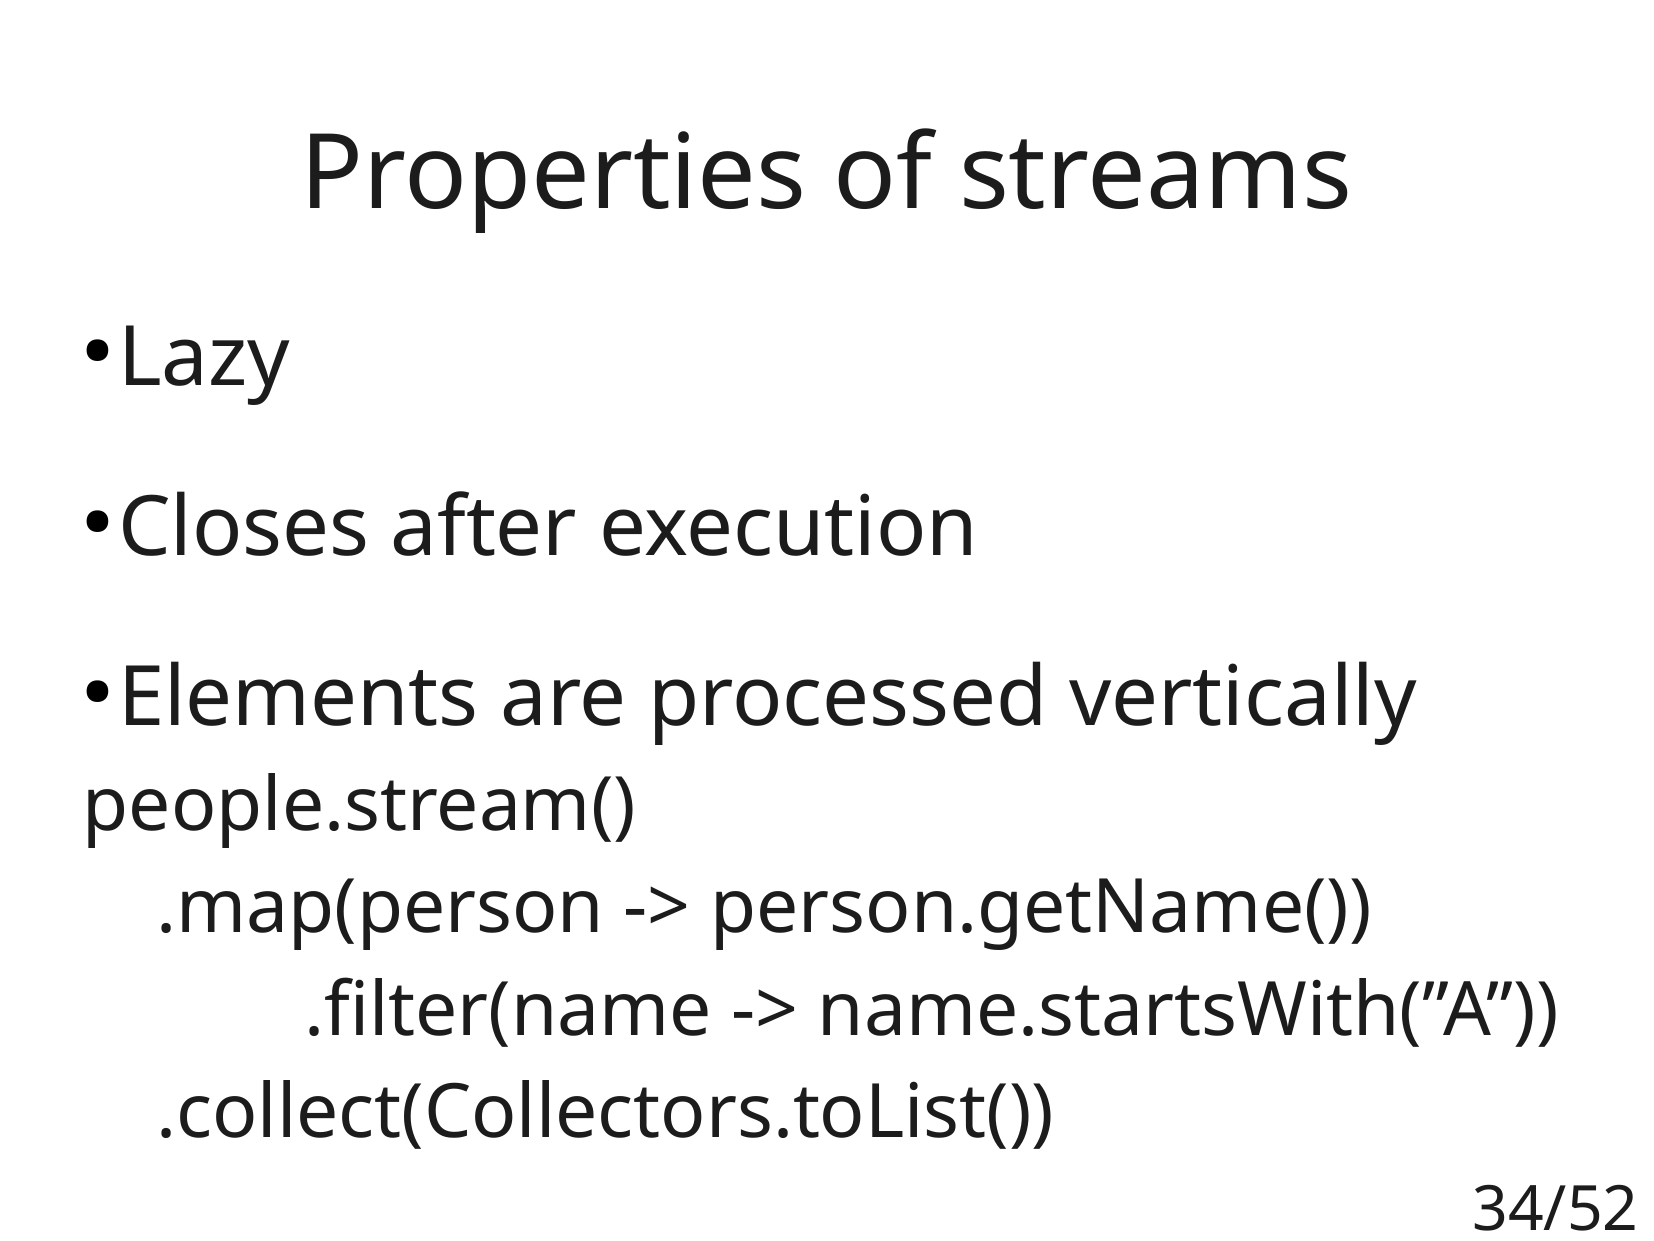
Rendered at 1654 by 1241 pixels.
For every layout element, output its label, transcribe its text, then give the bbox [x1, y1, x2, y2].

subtitle Lazy Closes after execution Elements are processed vertically people.stream() .map(person -> person.getName()) .filter(name -> name.startsWith(”A”)) .collect(Collectors.toList()) [82, 268, 1571, 1131]
text_box <numer>/52 [1071, 1155, 1654, 1241]
title Properties of streams [82, 64, 1571, 268]
